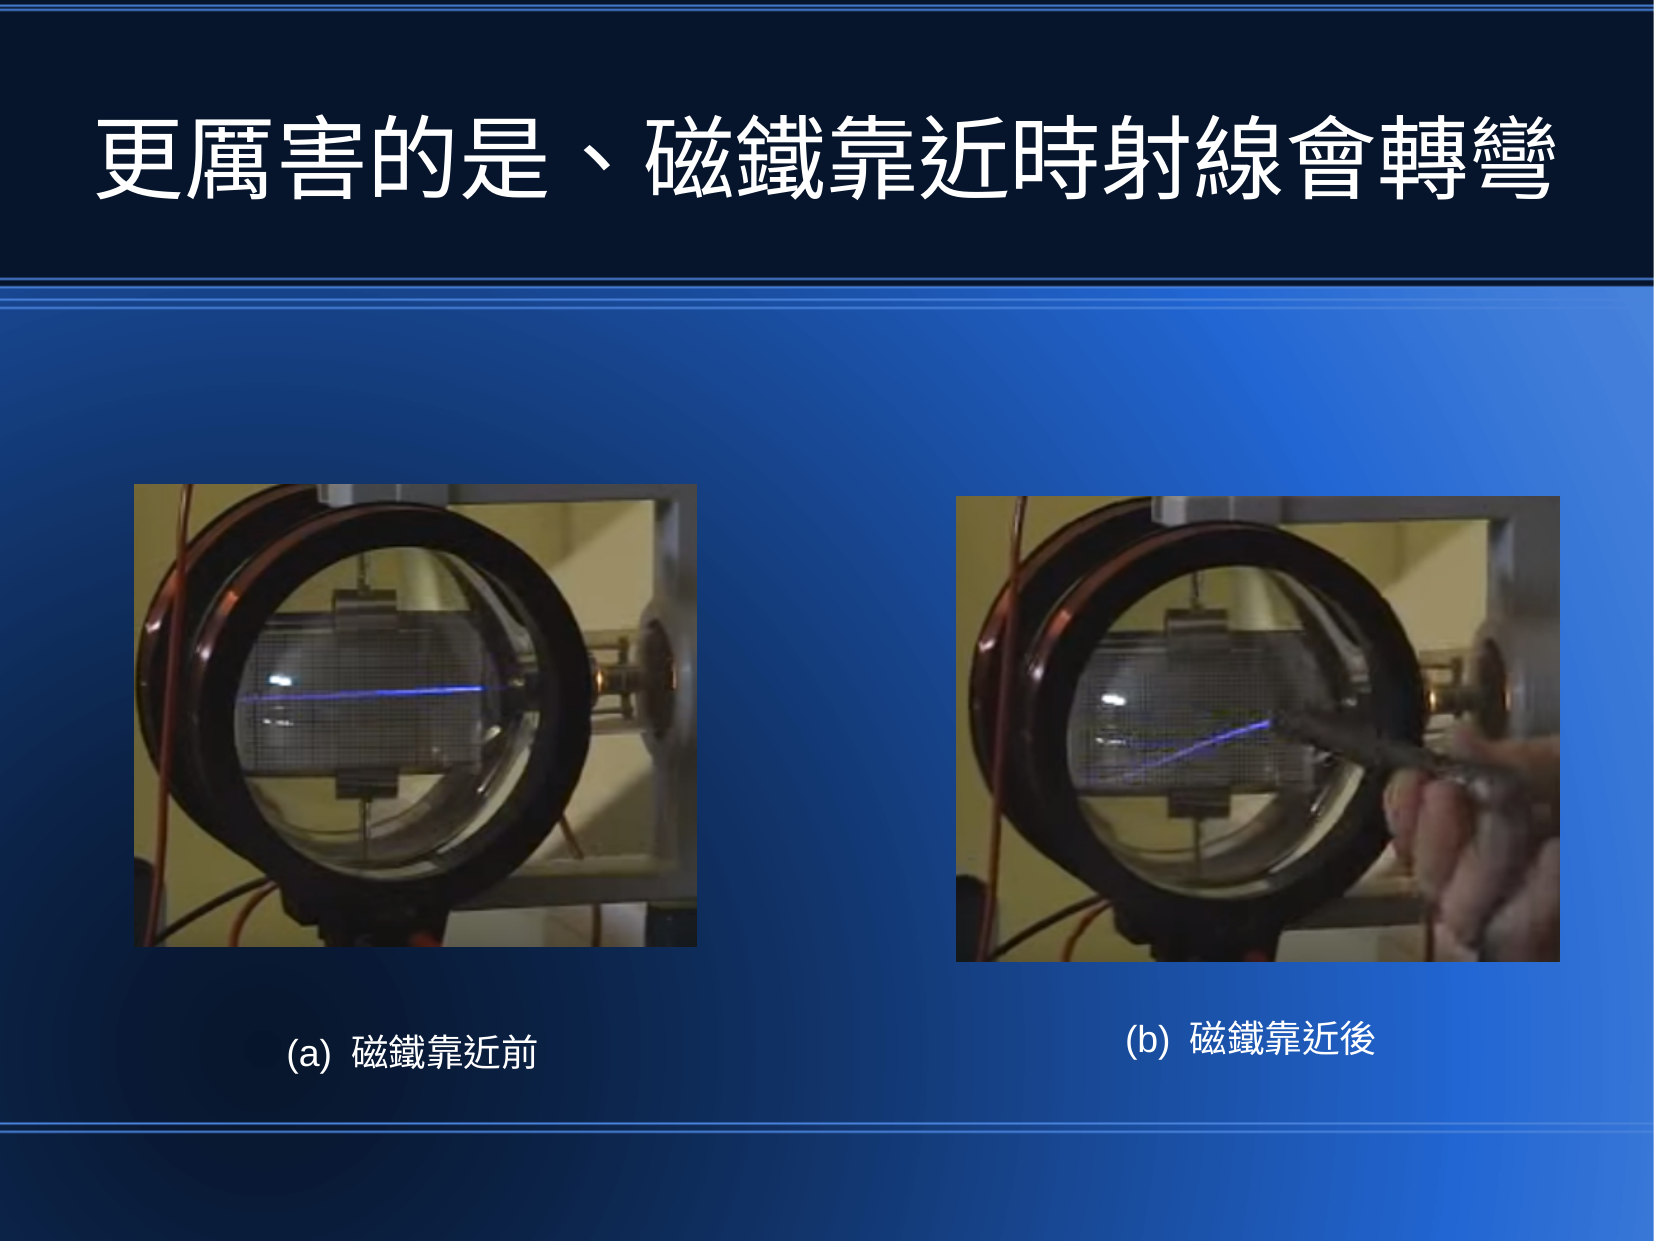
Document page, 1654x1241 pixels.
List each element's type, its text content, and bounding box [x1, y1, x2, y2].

text_box (a) 磁鐵靠近前 [271, 1015, 554, 1078]
picture [0, 0, 1654, 1241]
text_box (b) 磁鐵靠近後 [1110, 1001, 1393, 1063]
title 更厲害的是、磁鐵靠近時射線會轉彎 [82, 49, 1571, 257]
